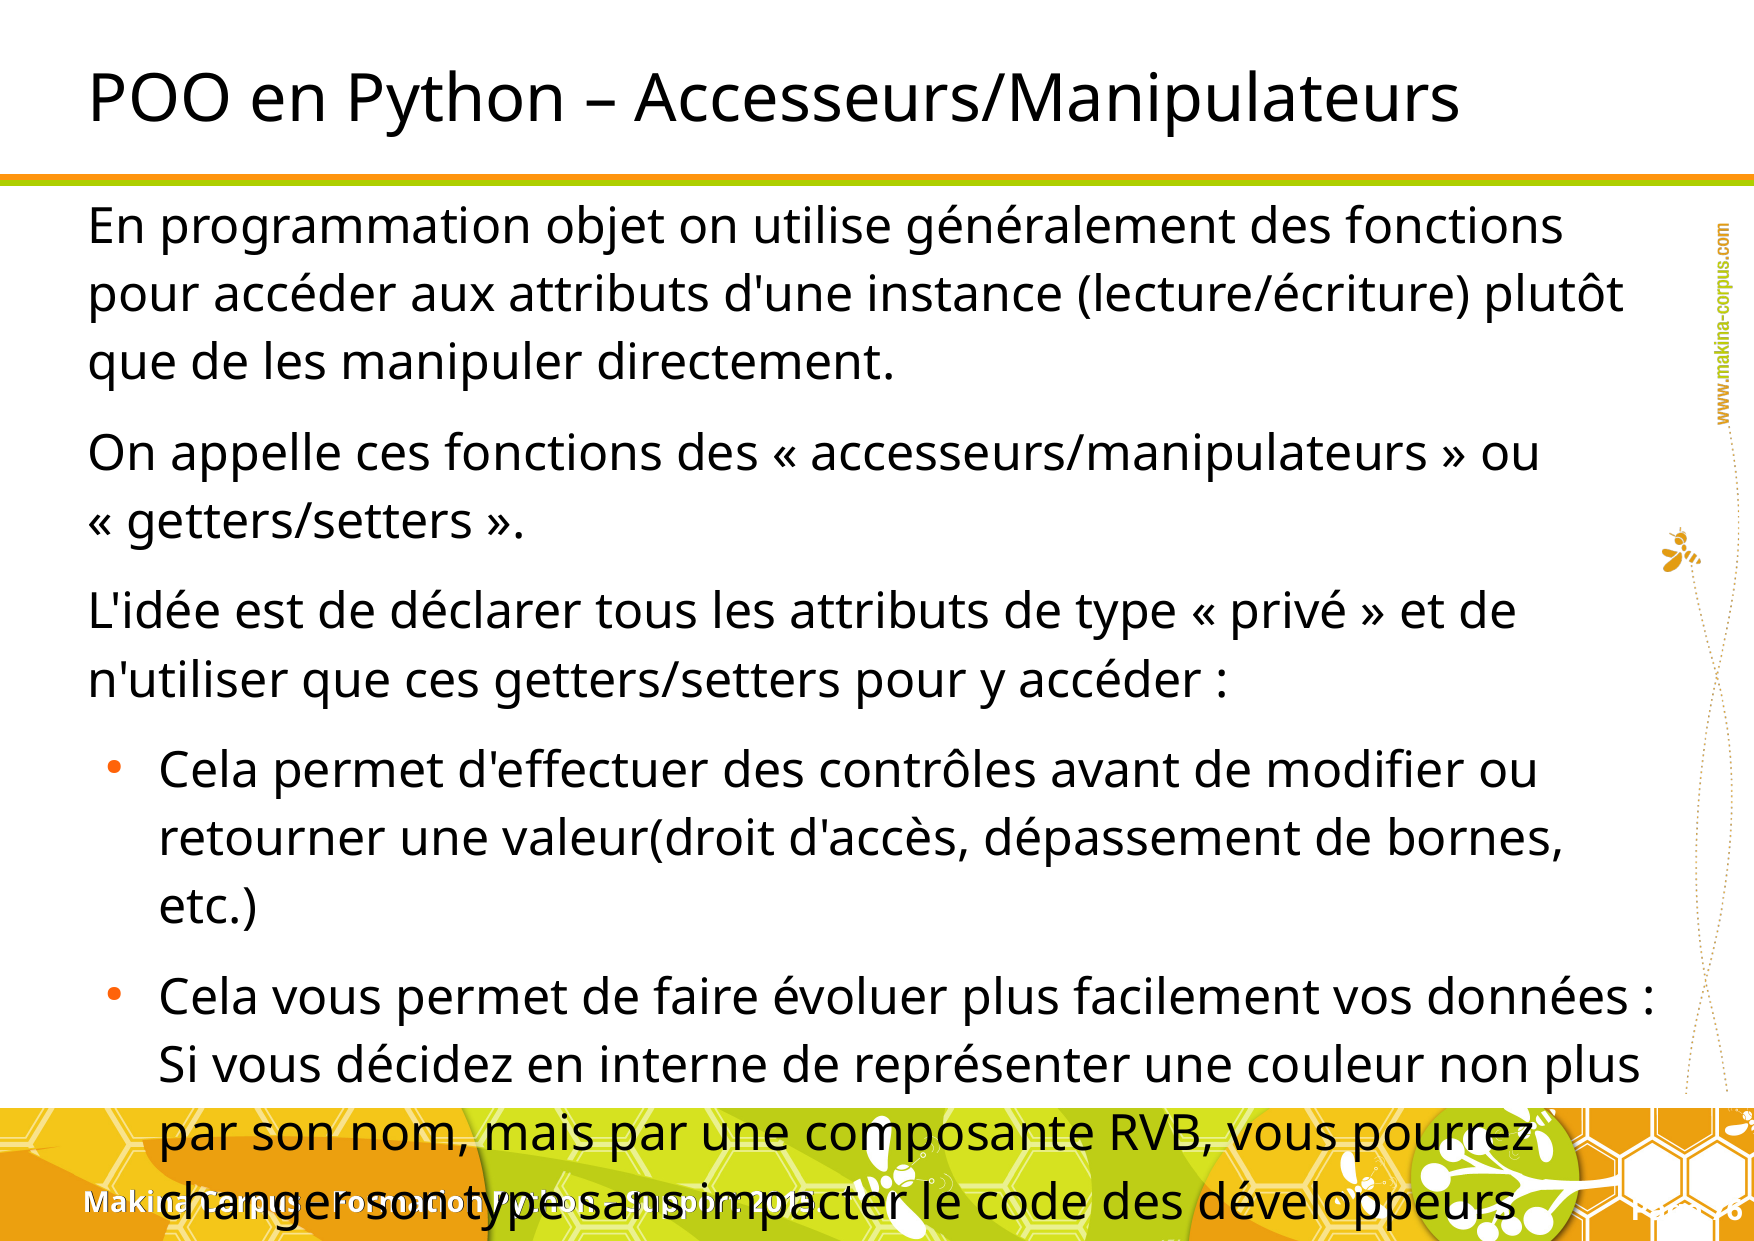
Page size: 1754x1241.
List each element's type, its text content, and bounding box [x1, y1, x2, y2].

title POO en Python – Accesseurs/Manipulateurs [87, 31, 1667, 160]
picture [0, 1108, 1754, 1241]
picture [1639, 203, 1754, 1093]
list En programmation objet on utilise généralement des fonctions pour accéder aux attributs d'une instance (lecture/écriture) plutôt que de les manipuler directement. On appelle ces fonctions des « accesseurs/manipulateurs » ou « getters/setters ». L'idée est de déclarer tous les attributs de type « privé » et de n'utiliser que ces getters/setters pour y accéder : Cela permet d'effectuer des contrôles avant de modifier ou retourner une valeur(droit d'accès, dépassement de bornes, etc.) Cela vous permet de faire évoluer plus facilement vos données : Si vous décidez en interne de représenter une couleur non plus par son nom, mais par une composante RVB, vous pourrez changer son type sans impacter le code des développeurs utilisant votre API [87, 189, 1667, 1010]
